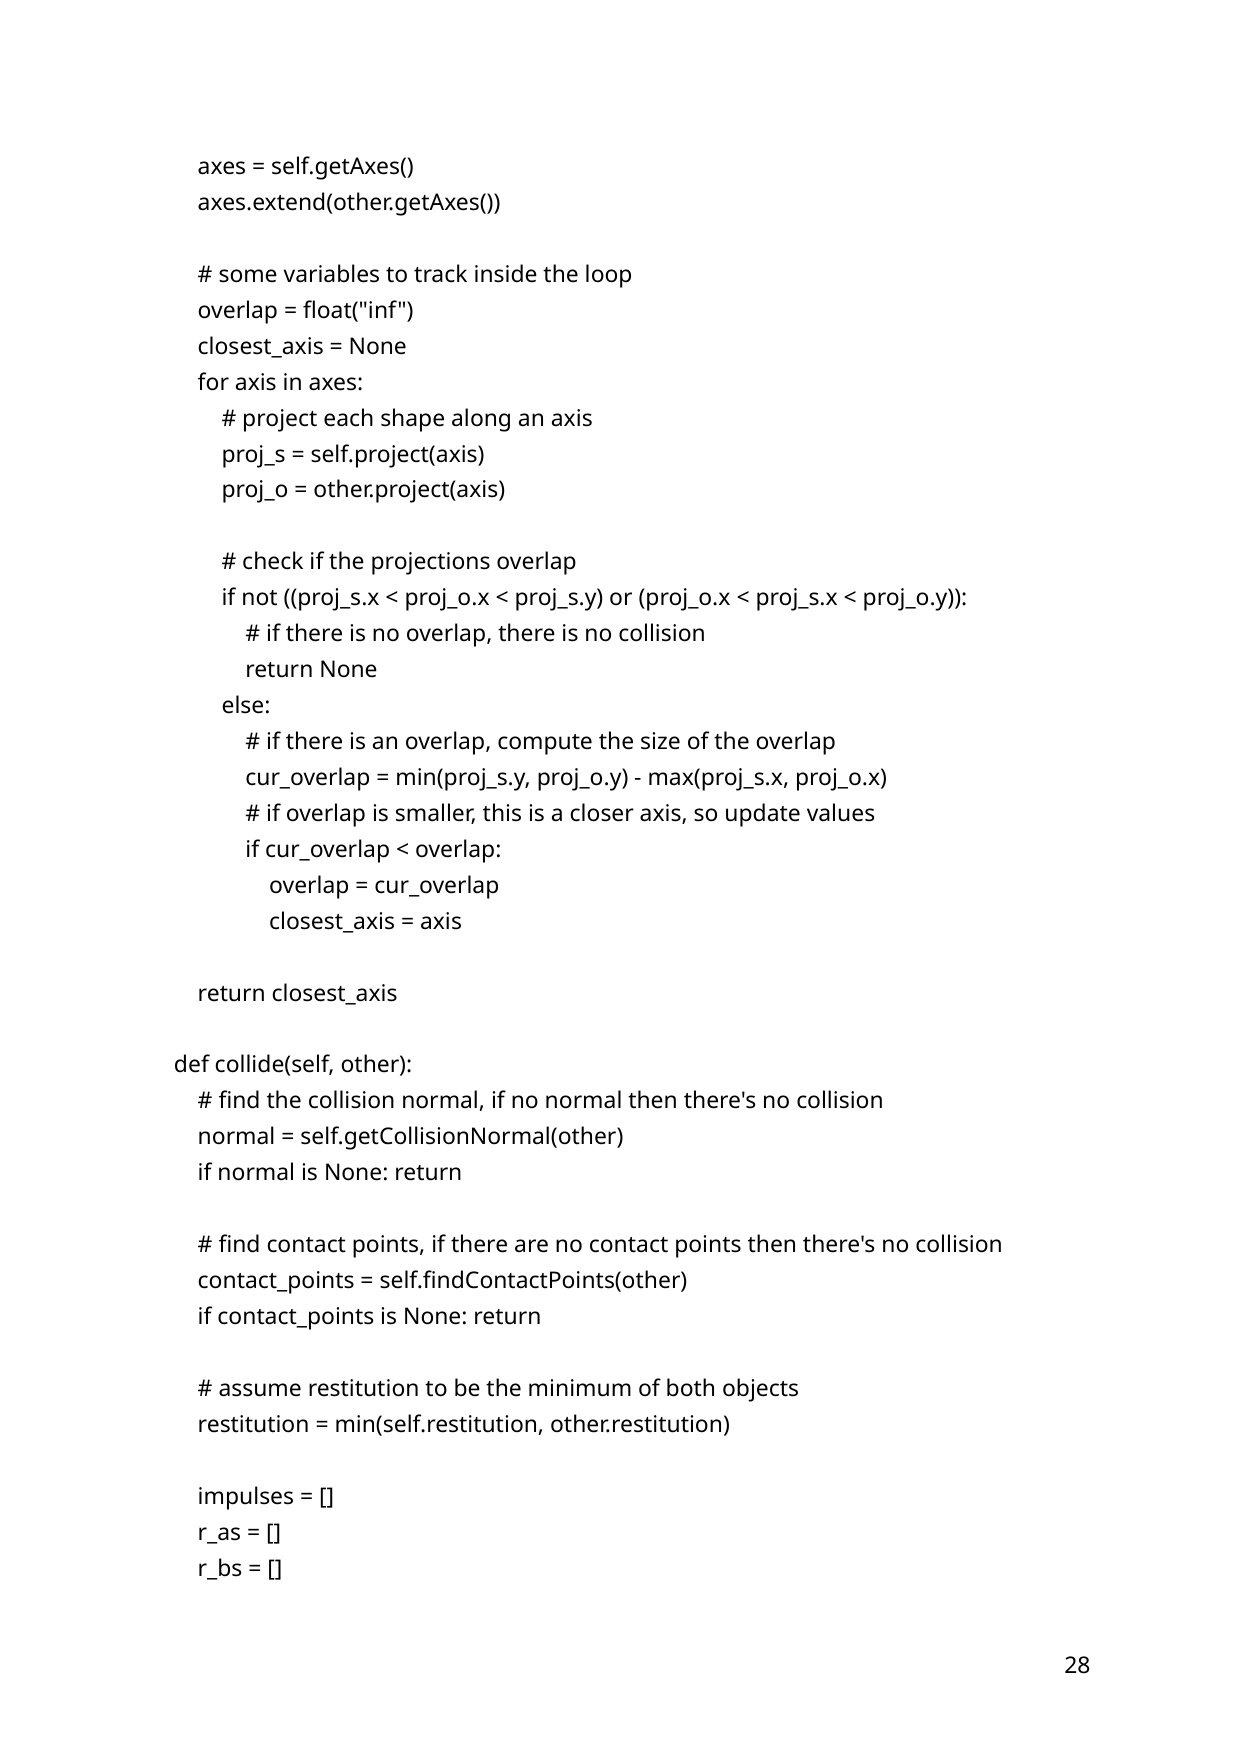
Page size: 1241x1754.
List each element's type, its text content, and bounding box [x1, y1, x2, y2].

text return closest_axis [150, 977, 1090, 1008]
text else: [150, 689, 1090, 720]
text r_bs = [] [150, 1552, 1090, 1583]
text # find contact points, if there are no contact points then there's no collision [150, 1228, 1090, 1259]
text if normal is None: return [150, 1156, 1090, 1187]
text # project each shape along an axis [150, 402, 1090, 433]
text proj_o = other.project(axis) [150, 473, 1090, 505]
text axes = self.getAxes() [150, 150, 1090, 181]
text closest_axis = None [150, 330, 1090, 361]
text # find the collision normal, if no normal then there's no collision [150, 1084, 1090, 1116]
text proj_s = self.project(axis) [150, 437, 1090, 469]
text contact_points = self.findContactPoints(other) [150, 1264, 1090, 1295]
text overlap = float("inf") [150, 294, 1090, 325]
text # some variables to track inside the loop [150, 258, 1090, 289]
text if not ((proj_s.x < proj_o.x < proj_s.y) or (proj_o.x < proj_s.x < proj_o.y)): [150, 581, 1090, 612]
text # check if the projections overlap [150, 545, 1090, 577]
text cur_overlap = min(proj_s.y, proj_o.y) - max(proj_s.x, proj_o.x) [150, 761, 1090, 792]
text restitution = min(self.restitution, other.restitution) [150, 1408, 1090, 1439]
text # if there is an overlap, compute the size of the overlap [150, 725, 1090, 756]
text r_as = [] [150, 1516, 1090, 1547]
text # if overlap is smaller, this is a closer axis, so update values [150, 797, 1090, 828]
text closest_axis = axis [150, 905, 1090, 936]
text if contact_points is None: return [150, 1300, 1090, 1331]
text if cur_overlap < overlap: [150, 833, 1090, 864]
text overlap = cur_overlap [150, 869, 1090, 900]
text impulses = [] [150, 1480, 1090, 1511]
text return None [150, 653, 1090, 684]
text normal = self.getCollisionNormal(other) [150, 1120, 1090, 1152]
text def collide(self, other): [150, 1048, 1090, 1080]
text # if there is no overlap, there is no collision [150, 617, 1090, 648]
text axes.extend(other.getAxes()) [150, 186, 1090, 217]
text # assume restitution to be the minimum of both objects [150, 1372, 1090, 1403]
text for axis in axes: [150, 366, 1090, 397]
